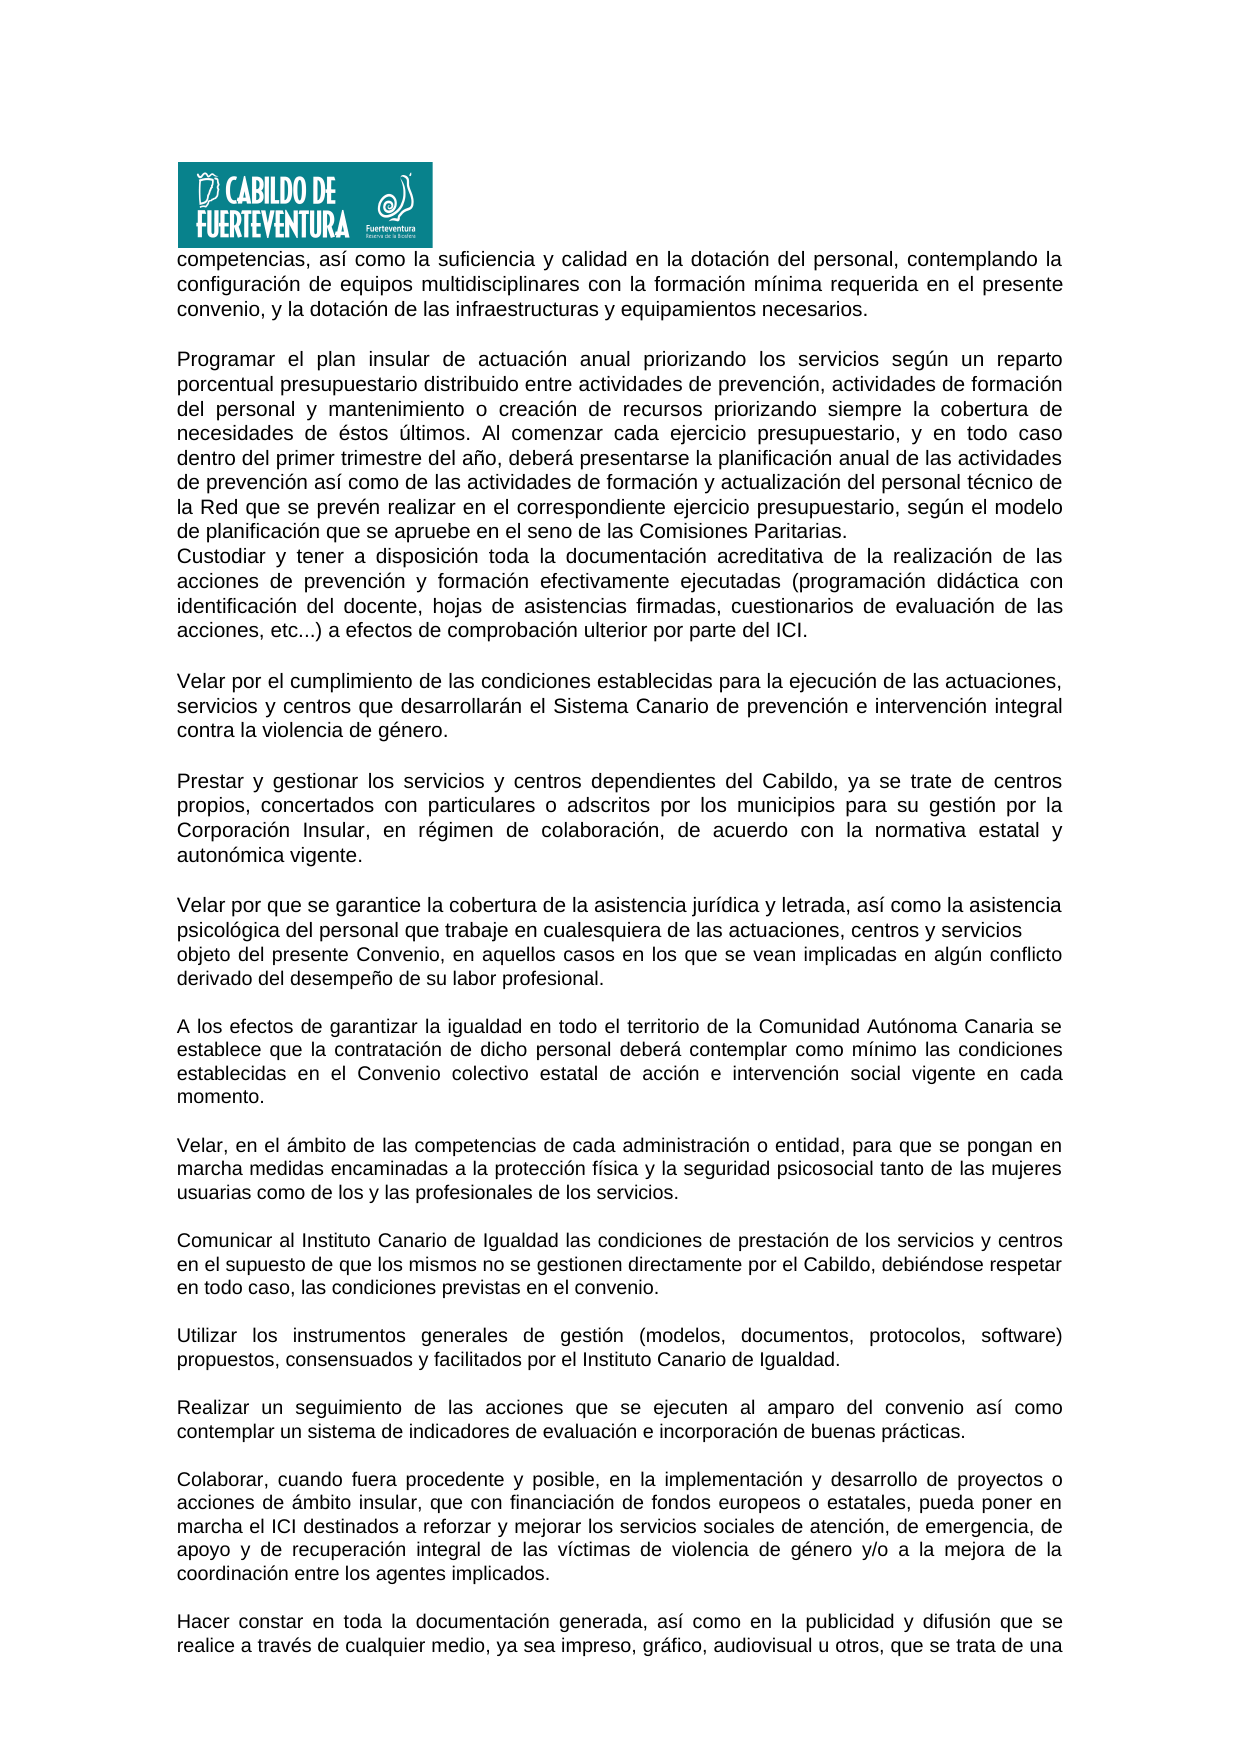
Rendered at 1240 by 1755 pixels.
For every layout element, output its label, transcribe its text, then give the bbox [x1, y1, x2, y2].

text Hacer constar en toda la documentación generada, así como en la publicidad y difusión que se realice a través de cualquier medio, ya sea impreso, gráfico, audiovisual u otros, que se trata de una [177, 1610, 1064, 1656]
text Comunicar al Instituto Canario de Igualdad las condiciones de prestación de los servicios y centros en el supuesto de que los mismos no se gestionen directamente por el Cabildo, debiéndose respetar en todo caso, las condiciones previstas en el convenio. [177, 1229, 1064, 1299]
text competencias, así como la suficiencia y calidad en la dotación del personal, contemplando la configuración de equipos multidisciplinares con la formación mínima requerida en el presente convenio, y la dotación de las infraestructuras y equipamientos necesarios. [177, 247, 1064, 320]
picture [177, 161, 433, 248]
text Prestar y gestionar los servicios y centros dependientes del Cabildo, ya se trate de centros propios, concertados con particulares o adscritos por los municipios para su gestión por la Corporación Insular, en régimen de colaboración, de acuerdo con la normativa estatal y autonómica vigente. [177, 769, 1064, 866]
text objeto del presente Convenio, en aquellos casos en los que se vean implicadas en algún conflicto derivado del desempeño de su labor profesional. [177, 943, 1064, 989]
text Colaborar, cuando fuera procedente y posible, en la implementación y desarrollo de proyectos o acciones de ámbito insular, que con financiación de fondos europeos o estatales, pueda poner en marcha el ICI destinados a reforzar y mejorar los servicios sociales de atención, de emergencia, de apoyo y de recuperación integral de las víctimas de violencia de género y/o a la mejora de la coordinación entre los agentes implicados. [177, 1468, 1064, 1584]
text Programar el plan insular de actuación anual priorizando los servicios según un reparto porcentual presupuestario distribuido entre actividades de prevención, actividades de formación del personal y mantenimiento o creación de recursos priorizando siempre la cobertura de necesidades de éstos últimos. Al comenzar cada ejercicio presupuestario, y en todo caso dentro del primer trimestre del año, deberá presentarse la planificación anual de las actividades de prevención así como de las actividades de formación y actualización del personal técnico de la Red que se prevén realizar en el correspondiente ejercicio presupuestario, según el modelo de planificación que se apruebe en el seno de las Comisiones Paritarias. [177, 347, 1064, 543]
text Realizar un seguimiento de las acciones que se ejecuten al amparo del convenio así como contemplar un sistema de indicadores de evaluación e incorporación de buenas prácticas. [177, 1396, 1064, 1442]
text Velar por el cumplimiento de las condiciones establecidas para la ejecución de las actuaciones, servicios y centros que desarrollarán el Sistema Canario de prevención e intervención integral contra la violencia de género. [177, 669, 1064, 742]
text Utilizar los instrumentos generales de gestión (modelos, documentos, protocolos, software) propuestos, consensuados y facilitados por el Instituto Canario de Igualdad. [177, 1324, 1064, 1370]
text Custodiar y tener a disposición toda la documentación acreditativa de la realización de las acciones de prevención y formación efectivamente ejecutadas (programación didáctica con identificación del docente, hojas de asistencias firmadas, cuestionarios de evaluación de las acciones, etc...) a efectos de comprobación ulterior por parte del ICI. [177, 544, 1064, 642]
text Velar, en el ámbito de las competencias de cada administración o entidad, para que se pongan en marcha medidas encaminadas a la protección física y la seguridad psicosocial tanto de las mujeres usuarias como de los y las profesionales de los servicios. [177, 1133, 1064, 1203]
text Velar por que se garantice la cobertura de la asistencia jurídica y letrada, así como la asistencia psicológica del personal que trabaje en cualesquiera de las actuaciones, centros y servicios [177, 893, 1064, 942]
text A los efectos de garantizar la igualdad en todo el territorio de la Comunidad Autónoma Canaria se establece que la contratación de dicho personal deberá contemplar como mínimo las condiciones establecidas en el Convenio colectivo estatal de acción e intervención social vigente en cada momento. [177, 1015, 1064, 1108]
